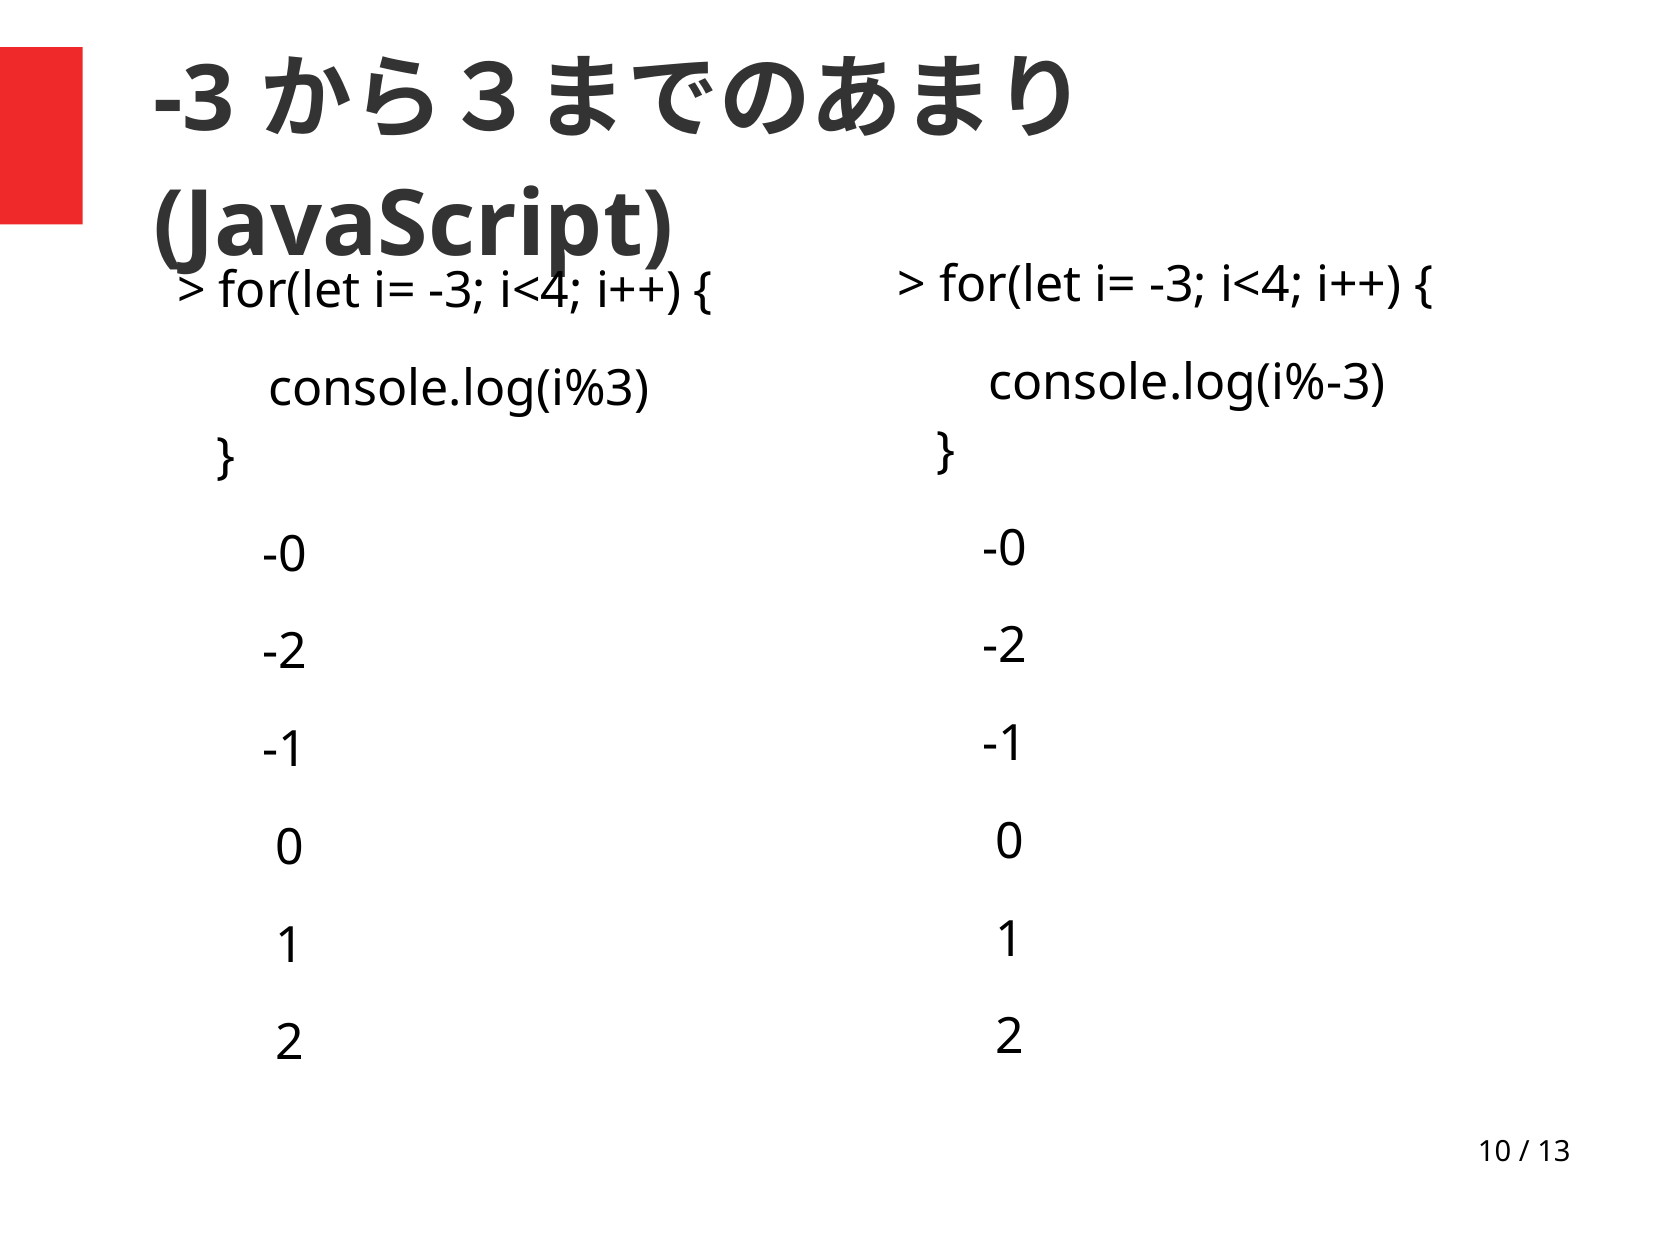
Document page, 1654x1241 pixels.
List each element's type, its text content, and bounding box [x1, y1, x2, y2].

list > for(let i= -3; i<4; i++) { console.log(i%-3) } -0 -2 -1 0 1 2 [826, 248, 1501, 1199]
title -3から３までのあまり(JavaScript) [118, 44, 1630, 262]
list > for(let i= -3; i<4; i++) { console.log(i%3) } -0 -2 -1 0 1 2 [106, 253, 780, 1205]
